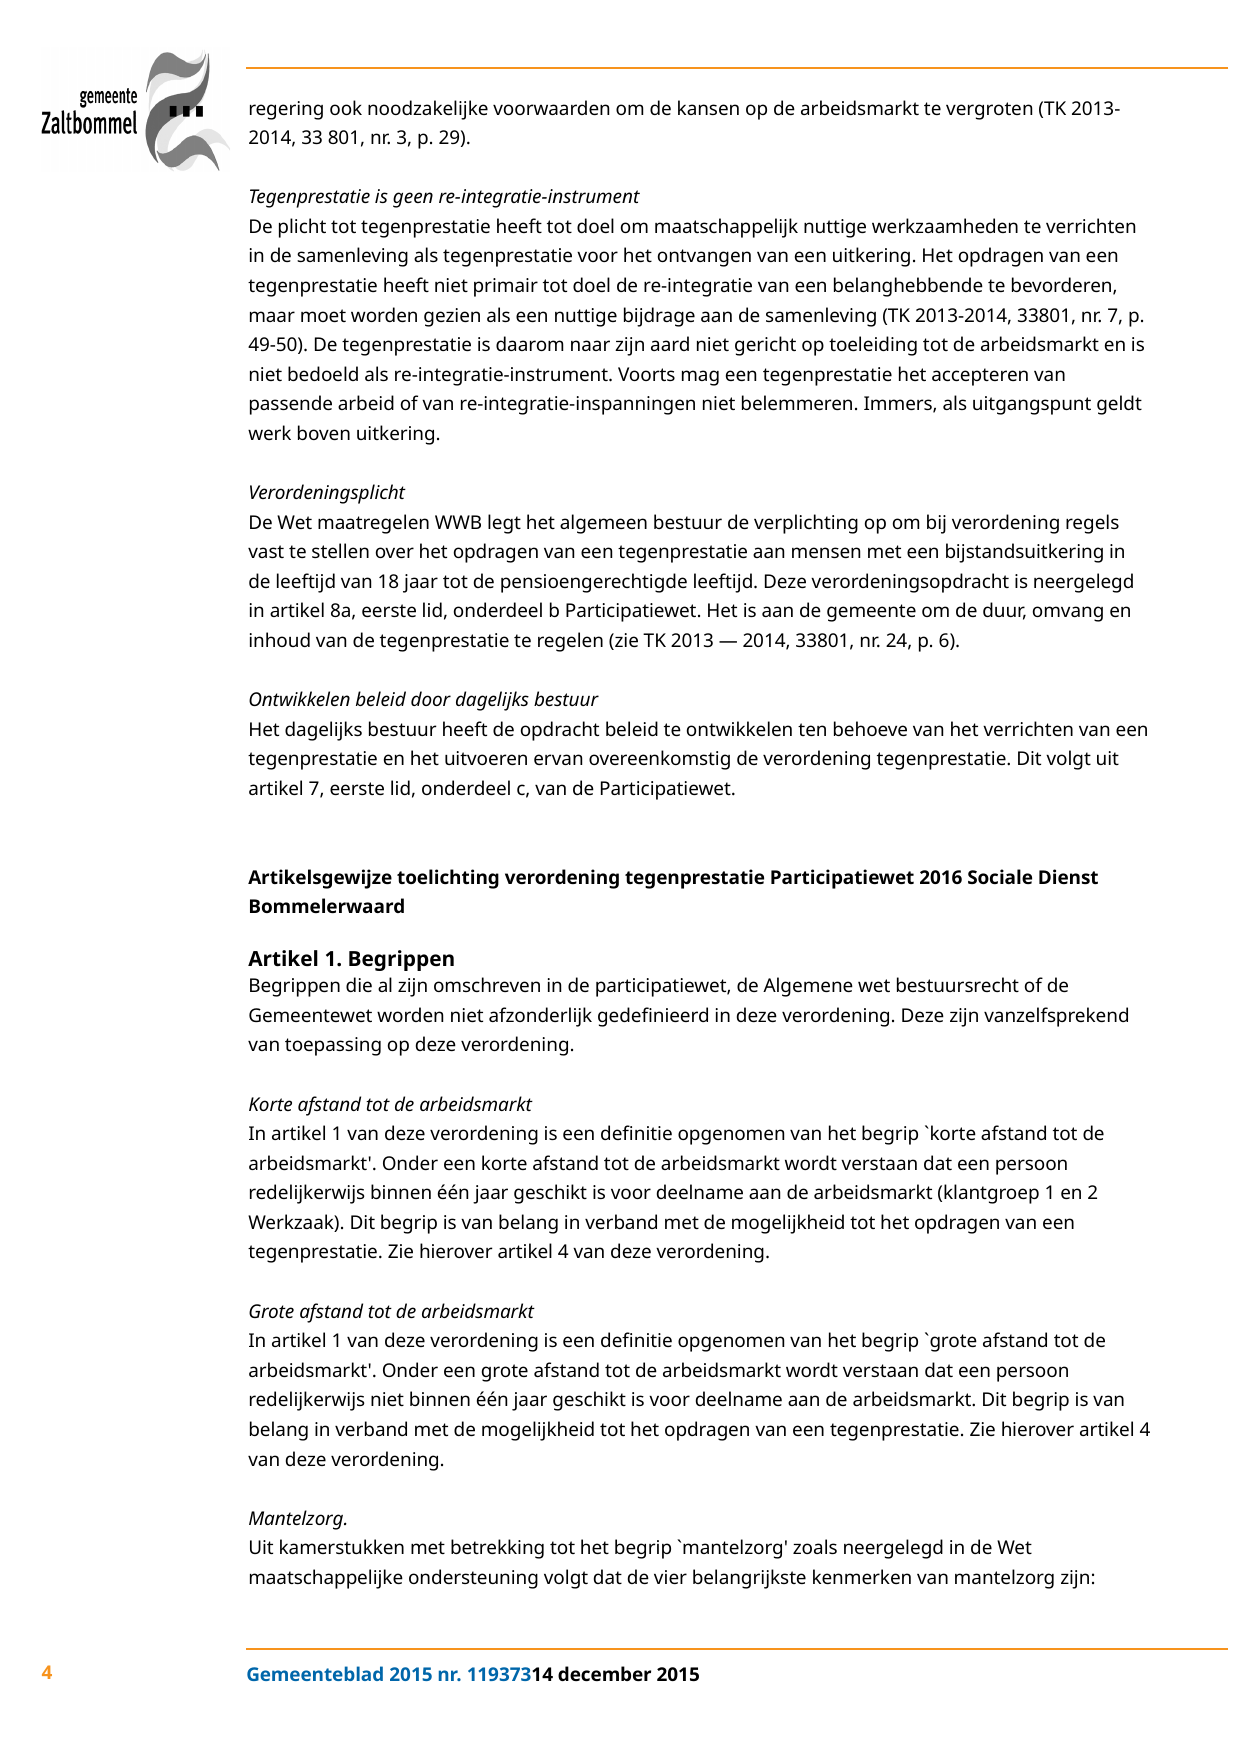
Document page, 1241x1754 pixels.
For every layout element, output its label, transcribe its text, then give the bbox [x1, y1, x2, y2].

text In artikel 1 van deze verordening is een definitie opgenomen van het begrip `grote afstand tot de arbeidsmarkt'. Onder een grote afstand tot de arbeidsmarkt wordt verstaan dat een persoon redelijkerwijs niet binnen één jaar geschikt is voor deelname aan de arbeidsmarkt. Dit begrip is van belang in verband met de mogelijkheid tot het opdragen van een tegenprestatie. Zie hierover artikel 4 van deze verordening. [248, 1327, 1152, 1471]
text De Wet maatregelen WWB legt het algemeen bestuur de verplichting op om bij verordening regels vast te stellen over het opdragen van een tegenprestatie aan mensen met een bijstandsuitkering in de leeftijd van 18 jaar tot de pensioengerechtigde leeftijd. Deze verordeningsopdracht is neergelegd in artikel 8a, eerste lid, onderdeel b Participatiewet. Het is aan de gemeente om de duur, omvang en inhoud van de tegenprestatie te regelen (zie TK 2013 — 2014, 33801, nr. 24, p. 6). [248, 509, 1152, 653]
picture [41, 47, 231, 172]
text Artikelsgewijze toelichting verordening tegenprestatie Participatiewet 2016 Sociale Dienst Bommelerwaard [248, 864, 1152, 919]
text Het dagelijks bestuur heeft de opdracht beleid te ontwikkelen ten behoeve van het verrichten van een tegenprestatie en het uitvoeren ervan overeenkomstig de verordening tegenprestatie. Dit volgt uit artikel 7, eerste lid, onderdeel c, van de Participatiewet. [248, 716, 1152, 801]
text Verordeningsplicht [248, 479, 1152, 505]
text In artikel 1 van deze verordening is een definitie opgenomen van het begrip `korte afstand tot de arbeidsmarkt'. Onder een korte afstand tot de arbeidsmarkt wordt verstaan dat een persoon redelijkerwijs binnen één jaar geschikt is voor deelname aan de arbeidsmarkt (klantgroep 1 en 2 Werkzaak). Dit begrip is van belang in verband met de mogelijkheid tot het opdragen van een tegenprestatie. Zie hierover artikel 4 van deze verordening. [248, 1120, 1152, 1264]
text Tegenprestatie is geen re-integratie-instrument [248, 183, 1152, 209]
text Ontwikkelen beleid door dagelijks bestuur [248, 686, 1152, 712]
text De plicht tot tegenprestatie heeft tot doel om maatschappelijk nuttige werkzaamheden te verrichten in de samenleving als tegenprestatie voor het ontvangen van een uitkering. Het opdragen van een tegenprestatie heeft niet primair tot doel de re-integratie van een belanghebbende te bevorderen, maar moet worden gezien als een nuttige bijdrage aan de samenleving (TK 2013-2014, 33801, nr. 7, p. 49-50). De tegenprestatie is daarom naar zijn aard niet gericht op toeleiding tot de arbeidsmarkt en is niet bedoeld als re-integratie-instrument. Voorts mag een tegenprestatie het accepteren van passende arbeid of van re-integratie-inspanningen niet belemmeren. Immers, als uitgangspunt geldt werk boven uitkering. [248, 213, 1152, 446]
text Uit kamerstukken met betrekking tot het begrip `mantelzorg' zoals neergelegd in de Wet maatschappelijke ondersteuning volgt dat de vier belangrijkste kenmerken van mantelzorg zijn: [248, 1534, 1152, 1590]
text Artikel 1. Begrippen [248, 944, 1152, 972]
text Grote afstand tot de arbeidsmarkt [248, 1298, 1152, 1323]
text Korte afstand tot de arbeidsmarkt [248, 1091, 1152, 1116]
text Begrippen die al zijn omschreven in de participatiewet, de Algemene wet bestuursrecht of de Gemeentewet worden niet afzonderlijk gedefinieerd in deze verordening. Deze zijn vanzelfsprekend van toepassing op deze verordening. [248, 972, 1152, 1057]
text Mantelzorg. [248, 1505, 1152, 1531]
text regering ook noodzakelijke voorwaarden om de kansen op de arbeidsmarkt te vergroten (TK 2013-2014, 33 801, nr. 3, p. 29). [248, 95, 1152, 150]
